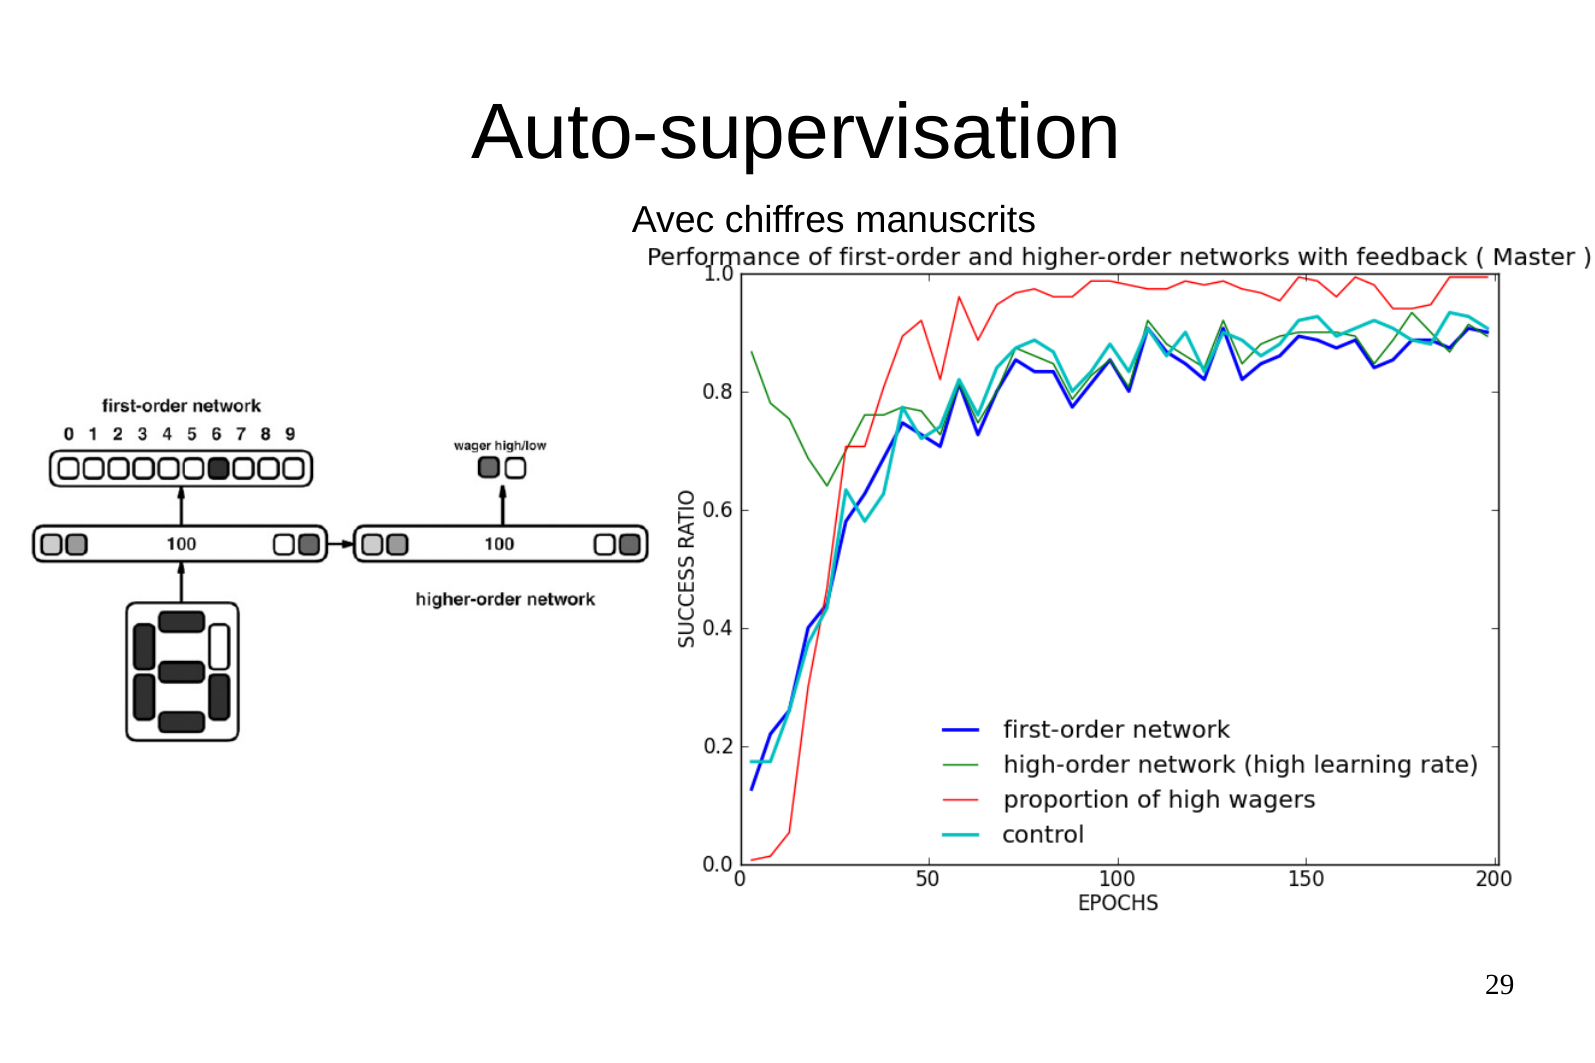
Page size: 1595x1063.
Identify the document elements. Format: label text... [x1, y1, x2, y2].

title Auto-supervisation [79, 42, 1515, 220]
picture [11, 200, 1595, 919]
text_box Avec chiffres manuscrits [617, 191, 1052, 249]
